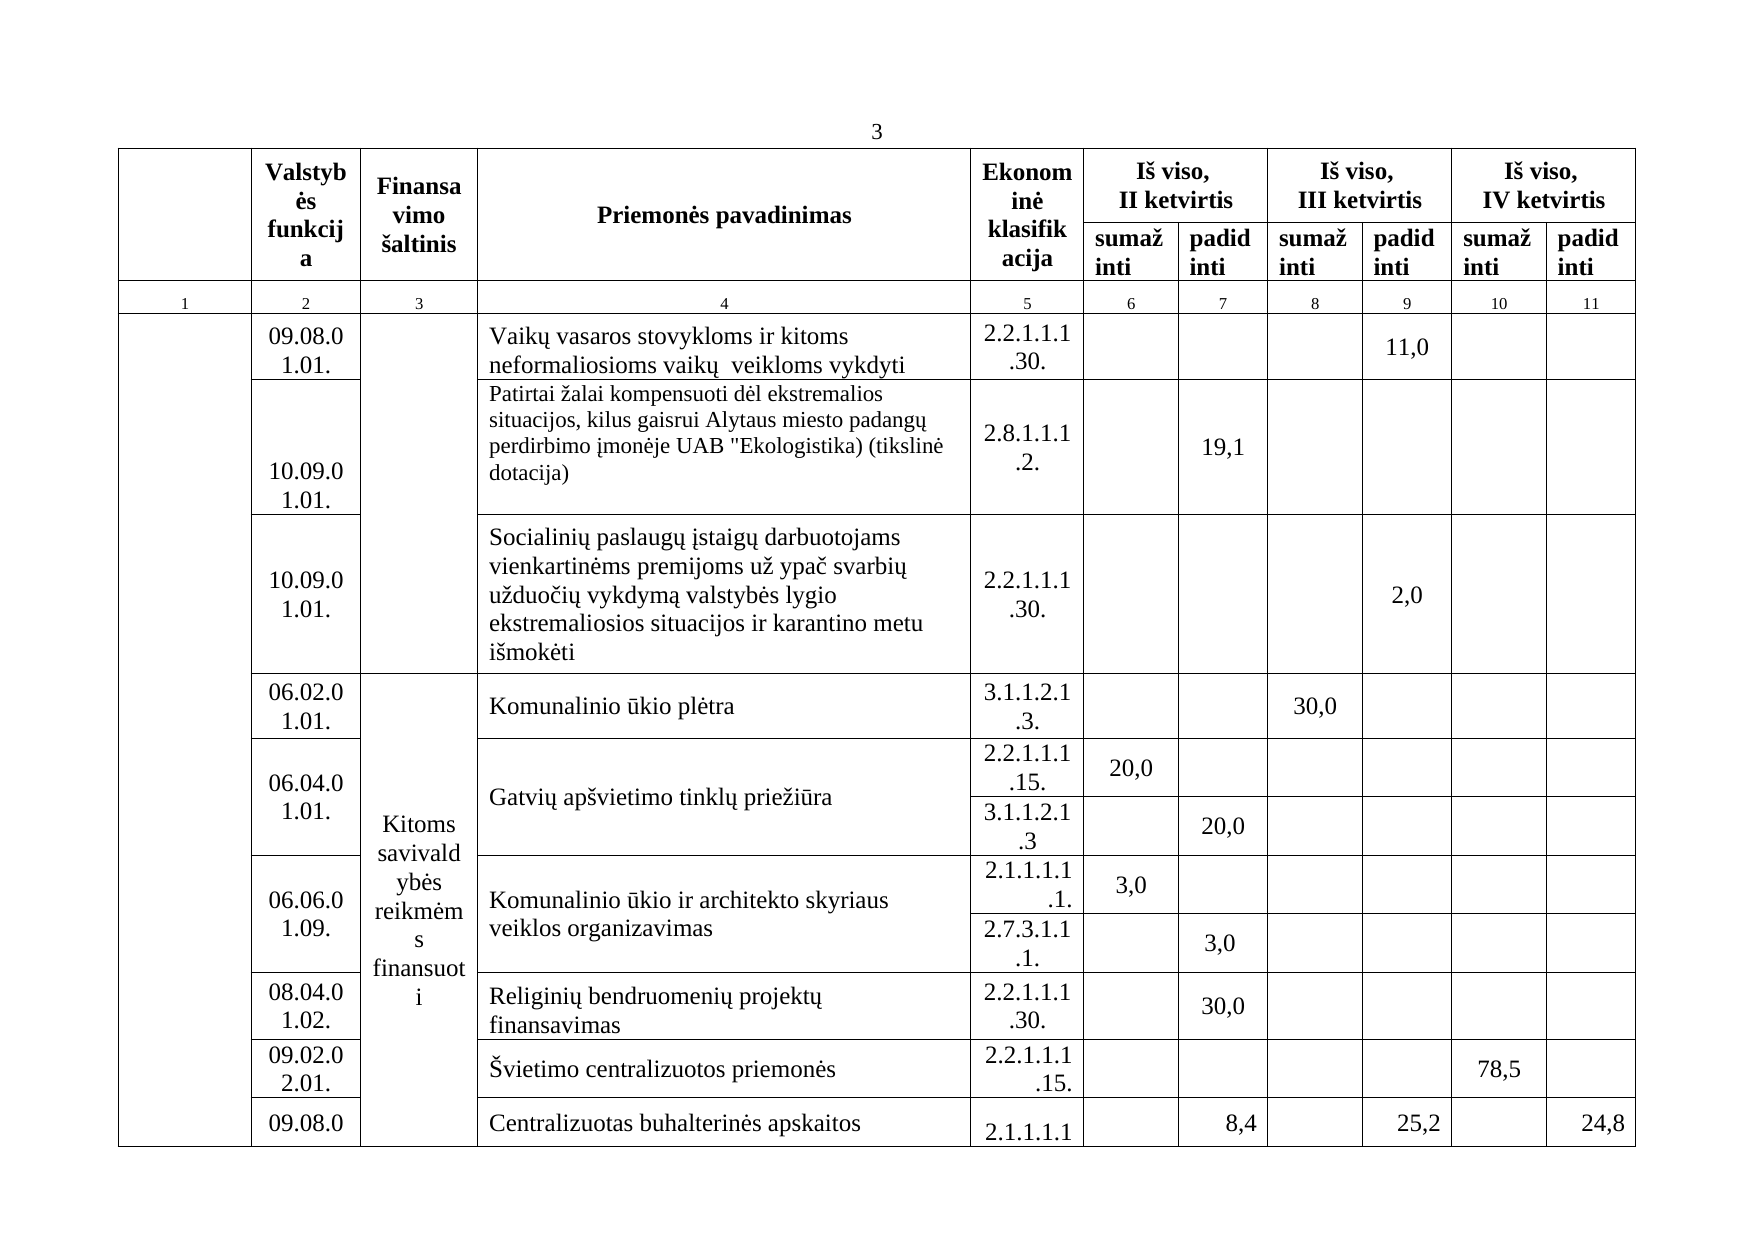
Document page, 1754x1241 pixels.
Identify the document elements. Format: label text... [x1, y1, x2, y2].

table_cell 06.04.01.01. [252, 739, 360, 854]
table_cell [1363, 1040, 1451, 1097]
table_cell [1084, 515, 1178, 673]
table_cell [1363, 380, 1451, 514]
table_cell [1268, 797, 1362, 854]
table_cell 2,0 [1363, 515, 1451, 673]
table_cell 2.8.1.1.1.2. [971, 380, 1083, 514]
table_cell [1547, 515, 1635, 673]
table_cell Centralizuotas buhalterinės apskaitos [478, 1098, 970, 1146]
table_cell Komunalinio ūkio ir architekto skyriaus veiklos organizavimas [478, 856, 970, 972]
table_cell [1084, 380, 1178, 514]
table_cell [1179, 739, 1267, 796]
table_cell Kitoms savivaldybės reikmėms finansuoti [361, 674, 477, 1146]
table_header Iš viso, III ketvirtis [1268, 149, 1451, 222]
table_cell 5 [971, 281, 1083, 313]
table_cell padidinti [1547, 223, 1635, 280]
table_cell [1268, 739, 1362, 796]
table_cell [361, 314, 477, 673]
table_cell 7 [1179, 281, 1267, 313]
table_cell 3,0 [1179, 914, 1267, 972]
table_cell [1363, 856, 1451, 913]
table_cell Komunalinio ūkio plėtra [478, 674, 970, 737]
table_header Iš viso, IV ketvirtis [1452, 149, 1635, 222]
table_cell [1268, 973, 1362, 1039]
table_cell 09.08.01.01. [252, 314, 360, 379]
table_cell 6 [1084, 281, 1178, 313]
table_cell 2.2.1.1.1.15. [971, 1040, 1083, 1097]
table_cell 10 [1452, 281, 1546, 313]
table_cell [1179, 856, 1267, 913]
table_cell 06.02.01.01. [252, 674, 360, 737]
table_cell [1363, 797, 1451, 854]
table_header Priemonės pavadinimas [478, 149, 970, 280]
table_cell 2.1.1.1.1.1. [971, 856, 1083, 913]
table_cell [1179, 1040, 1267, 1097]
table_cell 10.09.01.01. [252, 380, 360, 514]
table_cell 3,0 [1084, 856, 1178, 913]
table_cell sumažinti [1452, 223, 1546, 280]
table_cell 08.04.01.02. [252, 973, 360, 1039]
table_cell Švietimo centralizuotos priemonės [478, 1040, 970, 1097]
table_cell Gatvių apšvietimo tinklų priežiūra [478, 739, 970, 854]
table_cell Religinių bendruomenių projektų finansavimas [478, 973, 970, 1039]
table_cell [1452, 314, 1546, 379]
table_cell Vaikų vasaros stovykloms ir kitoms neformaliosioms vaikų veikloms vykdyti [478, 314, 970, 379]
table_cell sumažinti [1084, 223, 1178, 280]
table_cell [1452, 914, 1546, 972]
table_cell [1452, 515, 1546, 673]
table_cell [1084, 674, 1178, 737]
table_cell Patirtai žalai kompensuoti dėl ekstremalios situacijos, kilus gaisrui Alytaus miesto padangų perdirbimo įmonėje UAB "Ekologistika) (tikslinė dotacija) [478, 380, 970, 514]
table_cell 3 [361, 281, 477, 313]
table_cell [1452, 1098, 1546, 1146]
table_cell [1452, 856, 1546, 913]
table_cell 2.2.1.1.1.30. [971, 973, 1083, 1039]
table_cell [1547, 1040, 1635, 1097]
table_cell 2.2.1.1.1.15. [971, 739, 1083, 796]
table_cell [1268, 1098, 1362, 1146]
table_cell [1268, 314, 1362, 379]
table_cell 78,5 [1452, 1040, 1546, 1097]
table_header Finansavimo šaltinis [361, 149, 477, 280]
table_cell padidinti [1363, 223, 1451, 280]
table_cell 24,8 [1547, 1098, 1635, 1146]
table_cell [1268, 856, 1362, 913]
table_cell [1179, 515, 1267, 673]
table_cell [1452, 380, 1546, 514]
table_cell 2.2.1.1.1.30. [971, 515, 1083, 673]
table_cell 30,0 [1268, 674, 1362, 737]
table_cell 09.08.0 [252, 1098, 360, 1146]
table_cell 30,0 [1179, 973, 1267, 1039]
table_cell Socialinių paslaugų įstaigų darbuotojams vienkartinėms premijoms už ypač svarbių užduočių vykdymą valstybės lygio ekstremaliosios situacijos ir karantino metu išmokėti [478, 515, 970, 673]
table_cell 20,0 [1084, 739, 1178, 796]
table_header Iš viso, II ketvirtis [1084, 149, 1267, 222]
table_cell [1084, 973, 1178, 1039]
table_cell [1547, 797, 1635, 854]
table_cell 11 [1547, 281, 1635, 313]
table_cell [1547, 739, 1635, 796]
table_cell 3.1.1.2.1.3 [971, 797, 1083, 854]
table_cell 25,2 [1363, 1098, 1451, 1146]
table_cell [1363, 914, 1451, 972]
table_cell 2 [252, 281, 360, 313]
table_cell [1363, 739, 1451, 796]
table_cell sumažinti [1268, 223, 1362, 280]
table_cell [1268, 380, 1362, 514]
table_cell 09.02.02.01. [252, 1040, 360, 1097]
table_cell [1547, 314, 1635, 379]
table_cell [1547, 674, 1635, 737]
table_cell 10.09.01.01. [252, 515, 360, 673]
table_cell 3.1.1.2.1.3. [971, 674, 1083, 737]
table_cell [1268, 515, 1362, 673]
table_cell 8 [1268, 281, 1362, 313]
table_cell 4 [478, 281, 970, 313]
table_cell [1452, 797, 1546, 854]
table_cell [1452, 674, 1546, 737]
table_cell [1547, 856, 1635, 913]
table_cell 1 [119, 281, 251, 313]
table_cell [1179, 674, 1267, 737]
table_cell [1547, 973, 1635, 1039]
table_header Ekonominė klasifikacija [971, 149, 1083, 280]
table_cell [1268, 914, 1362, 972]
table_cell [1363, 674, 1451, 737]
table_cell [1084, 1098, 1178, 1146]
table_cell [1084, 914, 1178, 972]
table_cell [1268, 1040, 1362, 1097]
table_cell [1363, 973, 1451, 1039]
table_cell [1547, 914, 1635, 972]
table_cell 2.1.1.1.1 [971, 1098, 1083, 1146]
table_cell [1084, 797, 1178, 854]
table_cell [1452, 739, 1546, 796]
table_cell [119, 314, 251, 1146]
table_cell [1452, 973, 1546, 1039]
table_cell [1084, 314, 1178, 379]
table_cell 2.7.3.1.1.1. [971, 914, 1083, 972]
table_cell [1179, 314, 1267, 379]
table_header Valstybės funkcija [252, 149, 360, 280]
table_cell [1547, 380, 1635, 514]
table_cell 19,1 [1179, 380, 1267, 514]
table_cell 2.2.1.1.1.30. [971, 314, 1083, 379]
table_cell 06.06.01.09. [252, 856, 360, 972]
table_cell 20,0 [1179, 797, 1267, 854]
table_cell [1084, 1040, 1178, 1097]
table_cell padidinti [1179, 223, 1267, 280]
table_header [119, 149, 251, 280]
table_cell 8,4 [1179, 1098, 1267, 1146]
table_cell 11,0 [1363, 314, 1451, 379]
table_cell 9 [1363, 281, 1451, 313]
